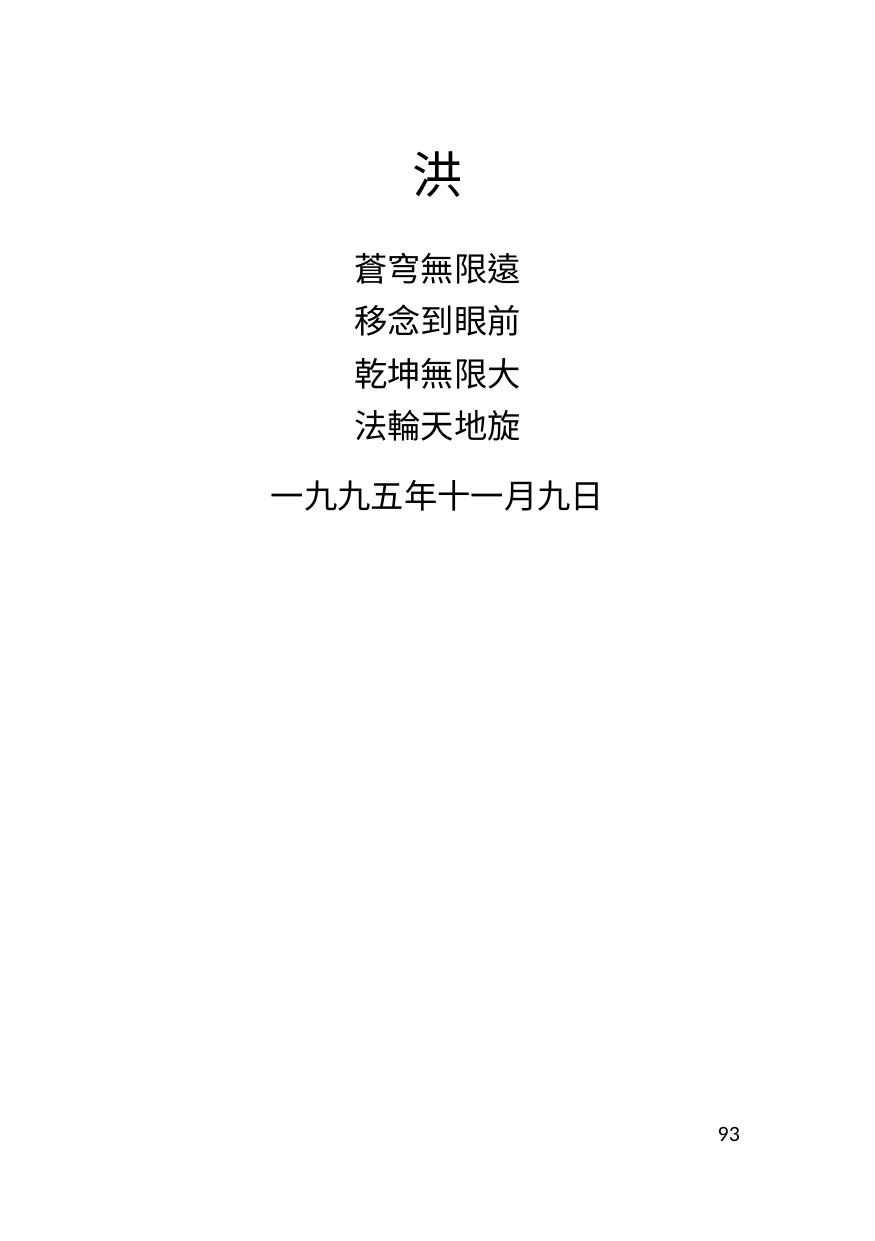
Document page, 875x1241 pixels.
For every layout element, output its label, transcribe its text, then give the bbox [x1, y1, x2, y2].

title 洪 [135, 135, 739, 207]
text 一九九五年十一月九日 [135, 469, 739, 518]
text 蒼穹無限遠 移念到眼前 乾坤無限大 法輪天地旋 [135, 243, 739, 448]
